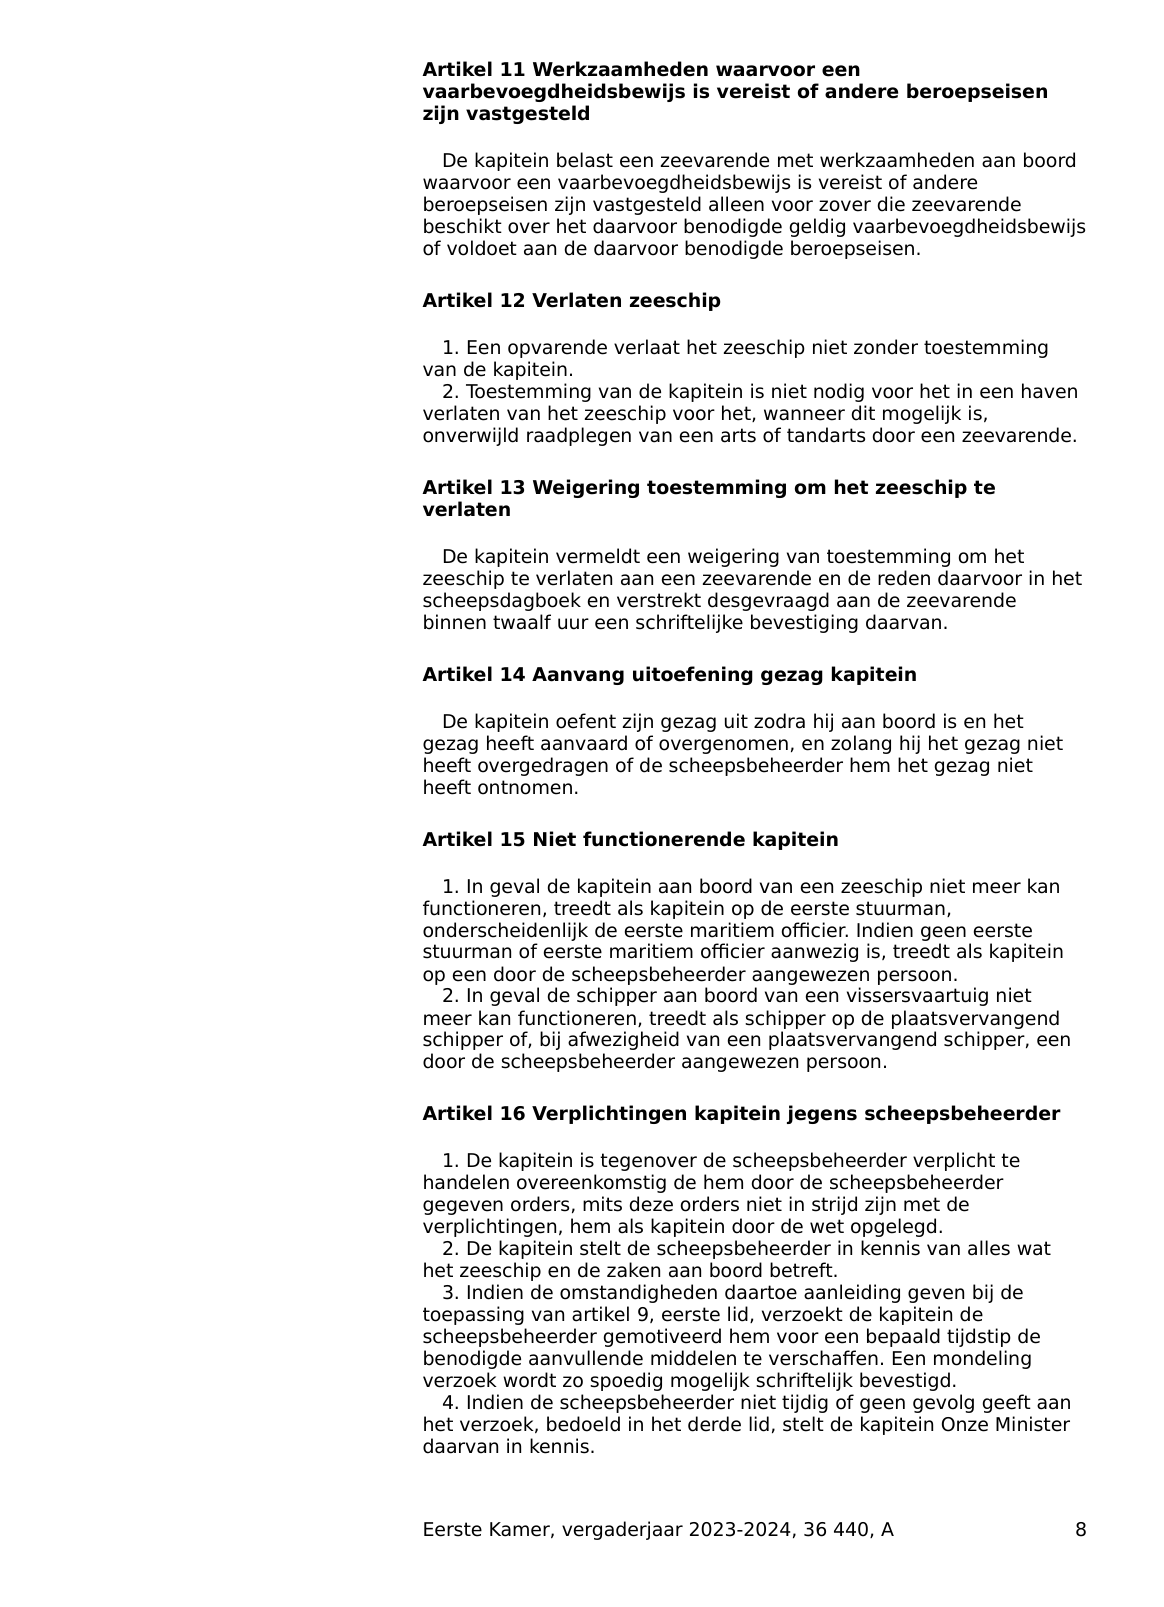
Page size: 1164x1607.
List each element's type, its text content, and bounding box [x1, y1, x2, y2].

subtitle Artikel 15 Niet functionerende kapitein [422, 828, 1087, 851]
text 3. Indien de omstandigheden daartoe aanleiding geven bij de toepassing van artikel 9, eerste lid, verzoekt de kapitein de scheepsbeheerder gemotiveerd hem voor een bepaald tijdstip de benodigde aanvullende middelen te verschaffen. Een mondeling verzoek wordt zo spoedig mogelijk schriftelijk bevestigd. [422, 1282, 1087, 1392]
text 4. Indien de scheepsbeheerder niet tijdig of geen gevolg geeft aan het verzoek, bedoeld in het derde lid, stelt de kapitein Onze Minister daarvan in kennis. [422, 1392, 1087, 1458]
text 2. In geval de schipper aan boord van een vissersvaartuig niet meer kan functioneren, treedt als schipper op de plaatsvervangend schipper of, bij afwezigheid van een plaatsvervangend schipper, een door de scheepsbeheerder aangewezen persoon. [422, 985, 1087, 1073]
text De kapitein belast een zeevarende met werkzaamheden aan boord waarvoor een vaarbevoegdheidsbewijs is vereist of andere beroepseisen zijn vastgesteld alleen voor zover die zeevarende beschikt over het daarvoor benodigde geldig vaarbevoegdheidsbewijs of voldoet aan de daarvoor benodigde beroepseisen. [422, 150, 1087, 260]
subtitle Artikel 11 Werkzaamheden waarvoor een vaarbevoegdheidsbewijs is vereist of andere beroepseisen zijn vastgesteld [422, 59, 1087, 125]
subtitle Artikel 12 Verlaten zeeschip [422, 290, 1087, 312]
subtitle Artikel 14 Aanvang uitoefening gezag kapitein [422, 664, 1087, 686]
text 1. Een opvarende verlaat het zeeschip niet zonder toestemming van de kapitein. [422, 337, 1087, 381]
text De kapitein oefent zijn gezag uit zodra hij aan boord is en het gezag heeft aanvaard of overgenomen, en zolang hij het gezag niet heeft overgedragen of de scheepsbeheerder hem het gezag niet heeft ontnomen. [422, 711, 1087, 798]
text De kapitein vermeldt een weigering van toestemming om het zeeschip te verlaten aan een zeevarende en de reden daarvoor in het scheepsdagboek en verstrekt desgevraagd aan de zeevarende binnen twaalf uur een schriftelijke bevestiging daarvan. [422, 546, 1087, 634]
subtitle Artikel 13 Weigering toestemming om het zeeschip te verlaten [422, 477, 1087, 521]
text 1. De kapitein is tegenover de scheepsbeheerder verplicht te handelen overeenkomstig de hem door de scheepsbeheerder gegeven orders, mits deze orders niet in strijd zijn met de verplichtingen, hem als kapitein door de wet opgelegd. [422, 1150, 1087, 1238]
subtitle Artikel 16 Verplichtingen kapitein jegens scheepsbeheerder [422, 1103, 1087, 1125]
text 2. Toestemming van de kapitein is niet nodig voor het in een haven verlaten van het zeeschip voor het, wanneer dit mogelijk is, onverwijld raadplegen van een arts of tandarts door een zeevarende. [422, 381, 1087, 447]
text 1. In geval de kapitein aan boord van een zeeschip niet meer kan functioneren, treedt als kapitein op de eerste stuurman, onderscheidenlijk de eerste maritiem officier. Indien geen eerste stuurman of eerste maritiem officier aanwezig is, treedt als kapitein op een door de scheepsbeheerder aangewezen persoon. [422, 876, 1087, 985]
text 2. De kapitein stelt de scheepsbeheerder in kennis van alles wat het zeeschip en de zaken aan boord betreft. [422, 1238, 1087, 1282]
